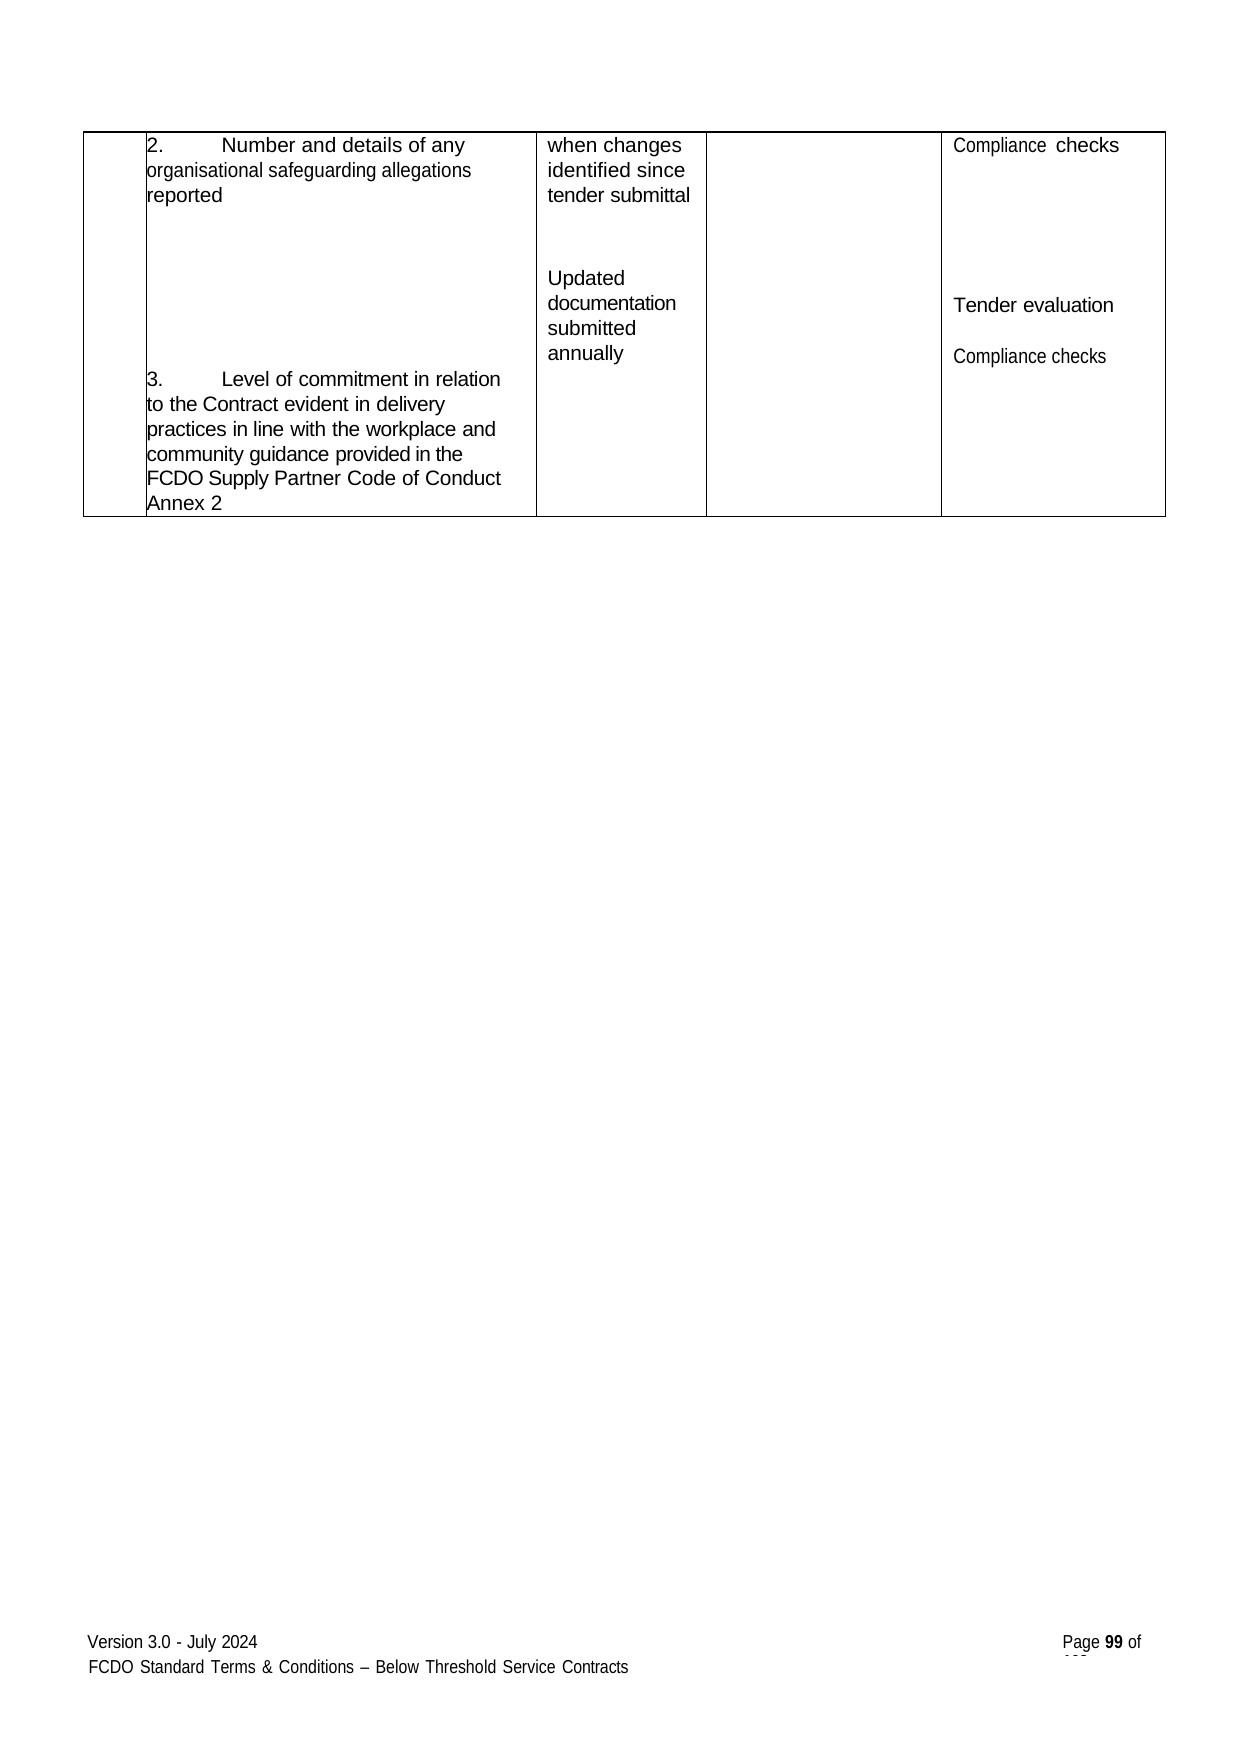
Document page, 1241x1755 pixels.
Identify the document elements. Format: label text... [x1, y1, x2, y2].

table_header when changes identified since tender submittal Updated documentation submitted annually [537, 133, 706, 516]
table_header Number and details of any organisational safeguarding allegations reported Level of commitment in relation to the Contract evident in delivery practices in line with the workplace and community guidance provided in the FCDO Supply Partner Code of Conduct Annex 2 [147, 133, 536, 516]
table_header [84, 133, 146, 516]
table_header [707, 133, 941, 516]
table_header Compliance checks Tender evaluation Compliance checks [942, 133, 1165, 516]
